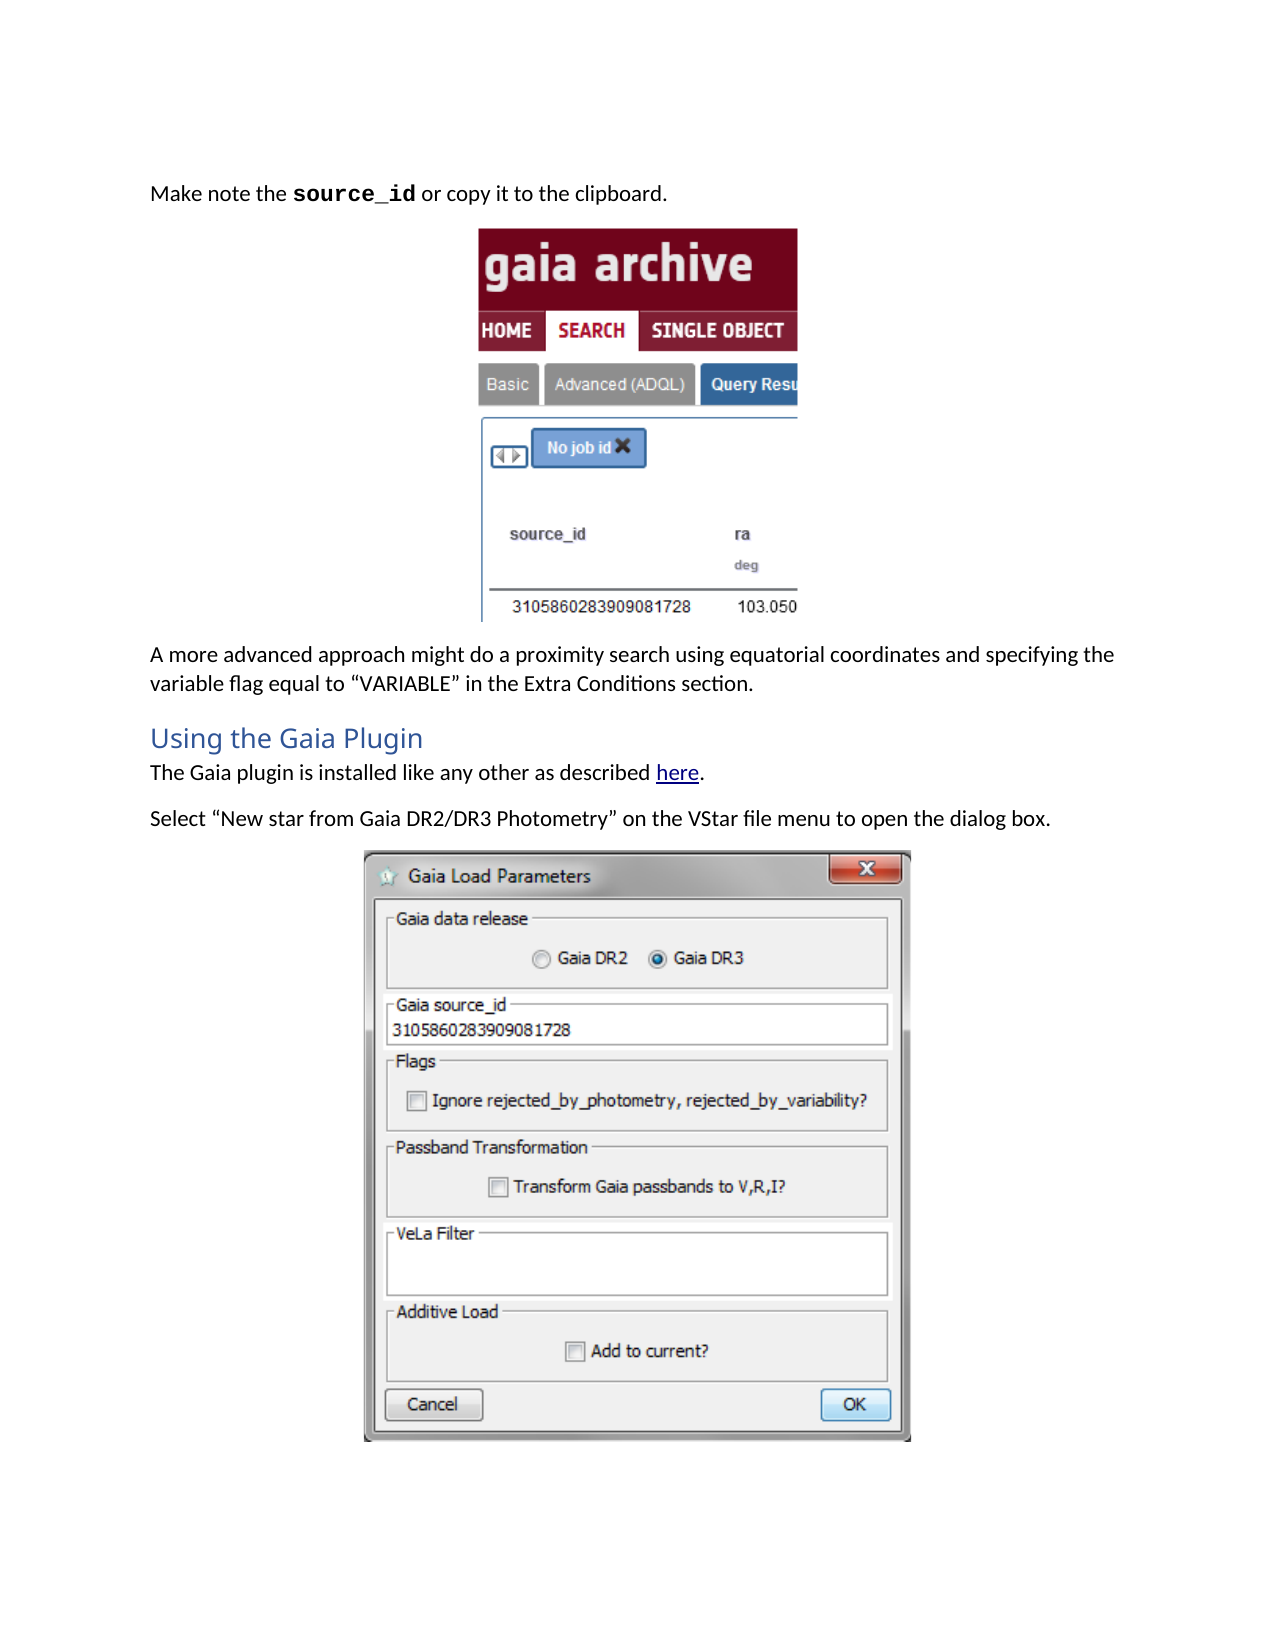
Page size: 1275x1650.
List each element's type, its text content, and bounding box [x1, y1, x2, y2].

text Select “New star from Gaia DR2/DR3 Photometry” on the VStar file menu to open the dialog box. [150, 804, 1125, 832]
picture [476, 226, 799, 622]
picture [363, 850, 912, 1442]
text The Gaia plugin is installed like any other as described here. [150, 758, 1125, 786]
text Make note the source_id or copy it to the clipboard. [150, 179, 1125, 208]
text A more advanced approach might do a proximity search using equatorial coordinates and specifying the variable flag equal to “VARIABLE” in the Extra Conditions section. [150, 640, 1125, 697]
subtitle Using the Gaia Plugin [150, 719, 1125, 756]
